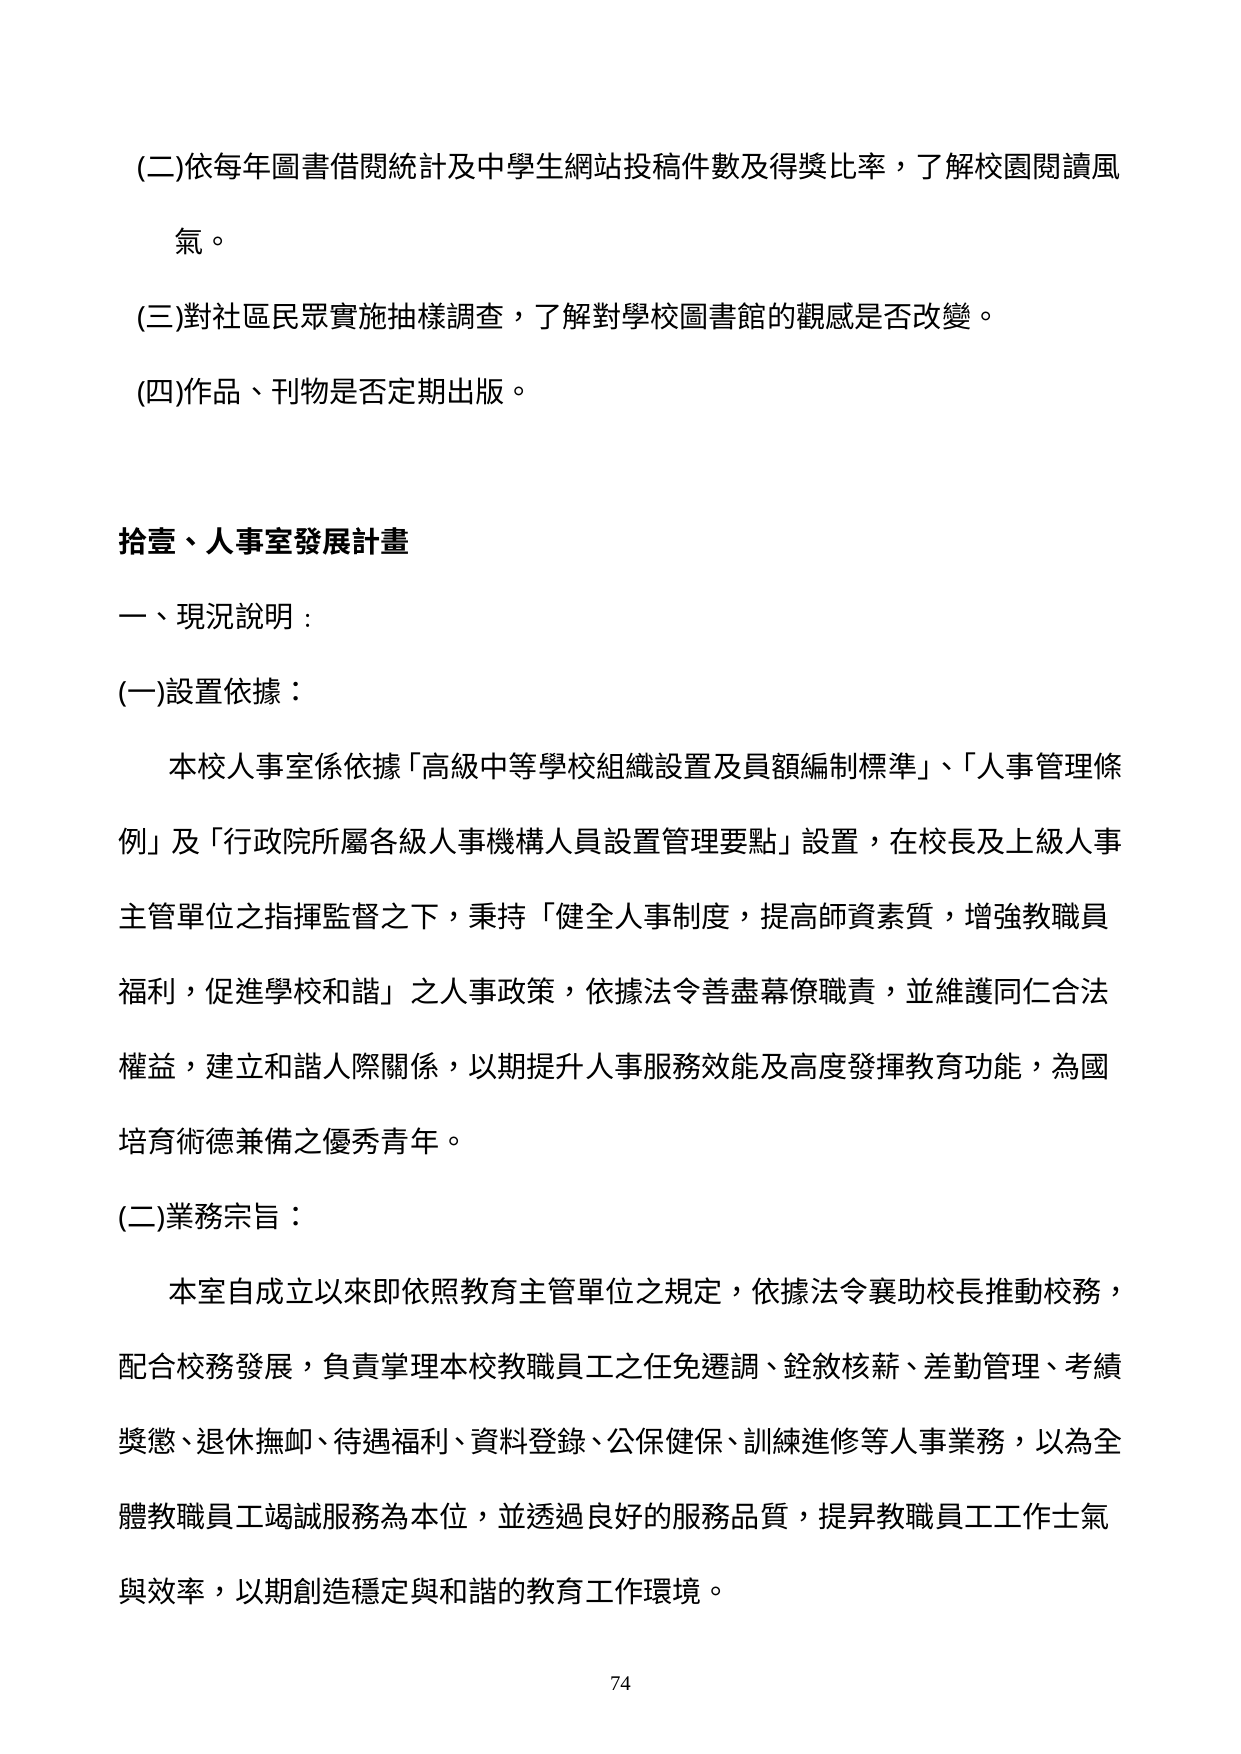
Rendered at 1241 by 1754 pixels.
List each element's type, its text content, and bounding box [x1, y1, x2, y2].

text (四)作品、刊物是否定期出版。 [137, 352, 1122, 427]
text 本室自成立以來即依照教育主管單位之規定，依據法令襄助校長推動校務，配合校務發展，負責掌理本校教職員工之任免遷調、銓敘核薪、差勤管理、考績獎懲、退休撫卹、待遇福利、資料登錄、公保健保、訓練進修等人事業務，以為全體教職員工竭誠服務為本位，並透過良好的服務品質，提昇教職員工工作士氣與效率，以期創造穩定與和諧的教育工作環境。 [118, 1252, 1122, 1627]
text 本校人事室係依據「高級中等學校組織設置及員額編制標準」、「人事管理條例」及「行政院所屬各級人事機構人員設置管理要點」設置，在校長及上級人事主管單位之指揮監督之下，秉持「健全人事制度，提高師資素質，增強教職員福利，促進學校和諧」之人事政策，依據法令善盡幕僚職責，並維護同仁合法權益，建立和諧人際關係，以期提升人事服務效能及高度發揮教育功能，為國培育術德兼備之優秀青年。 [118, 727, 1122, 1177]
text 拾壹、人事室發展計畫 [118, 502, 1122, 577]
text (一)設置依據： [118, 652, 1122, 727]
text (二)依每年圖書借閱統計及中學生網站投稿件數及得獎比率，了解校園閱讀風氣。 [137, 127, 1122, 277]
text 一、現況說明﹕ [118, 577, 1122, 652]
text (二)業務宗旨： [118, 1177, 1122, 1252]
text (三)對社區民眾實施抽樣調查，了解對學校圖書館的觀感是否改變。 [137, 277, 1122, 352]
